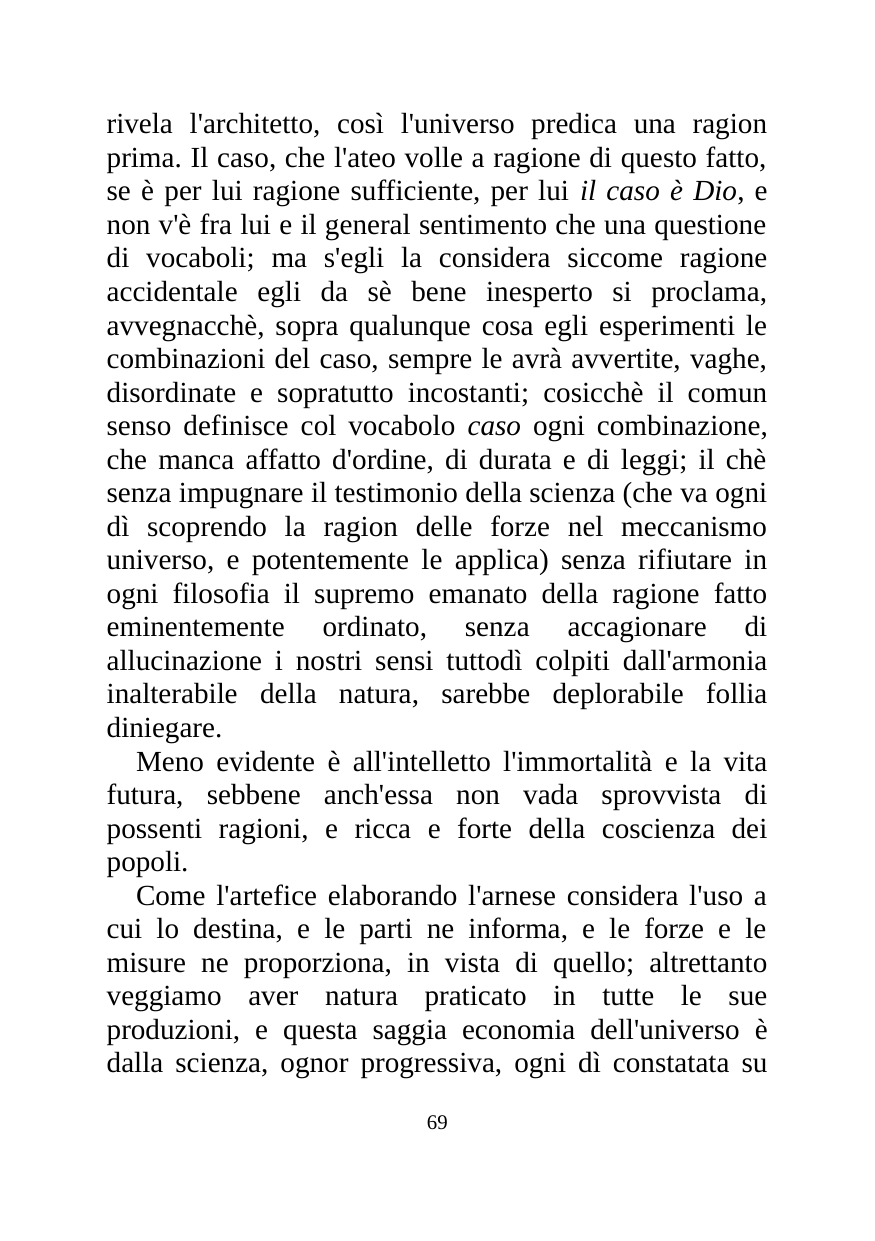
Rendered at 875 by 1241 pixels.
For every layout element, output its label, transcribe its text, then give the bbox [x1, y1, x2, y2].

text Come l'artefice elaborando l'arnese considera l'uso a cui lo destina, e le parti ne informa, e le forze e le misure ne proporziona, in vista di quello; altrettanto veggiamo aver natura praticato in tutte le sue produzioni, e questa saggia economia dell'universo è dalla scienza, ognor progressiva, ogni dì constatata su [106, 878, 768, 1079]
text Meno evidente è all'intelletto l'immortalità e la vita futura, sebbene anch'essa non vada sprovvista di possenti ragioni, e ricca e forte della coscienza dei popoli. [106, 744, 768, 878]
text rivela l'architetto, così l'universo predica una ragion prima. Il caso, che l'ateo volle a ragione di questo fatto, se è per lui ragione sufficiente, per lui il caso è Dio, e non v'è fra lui e il general sentimento che una questione di vocaboli; ma s'egli la considera siccome ragione accidentale egli da sè bene inesperto si proclama, avvegnacchè, sopra qualunque cosa egli esperimenti le combinazioni del caso, sempre le avrà avvertite, vaghe, disordinate e sopratutto incostanti; cosicchè il comun senso definisce col vocabolo caso ogni combinazione, che manca affatto d'ordine, di durata e di leggi; il chè senza impugnare il testimonio della scienza (che va ogni dì scoprendo la ragion delle forze nel meccanismo universo, e potentemente le applica) senza rifiutare in ogni filosofia il supremo emanato della ragione fatto eminentemente ordinato, senza accagionare di allucinazione i nostri sensi tuttodì colpiti dall'armonia inalterabile della natura, sarebbe deplorabile follia diniegare. [106, 106, 768, 744]
